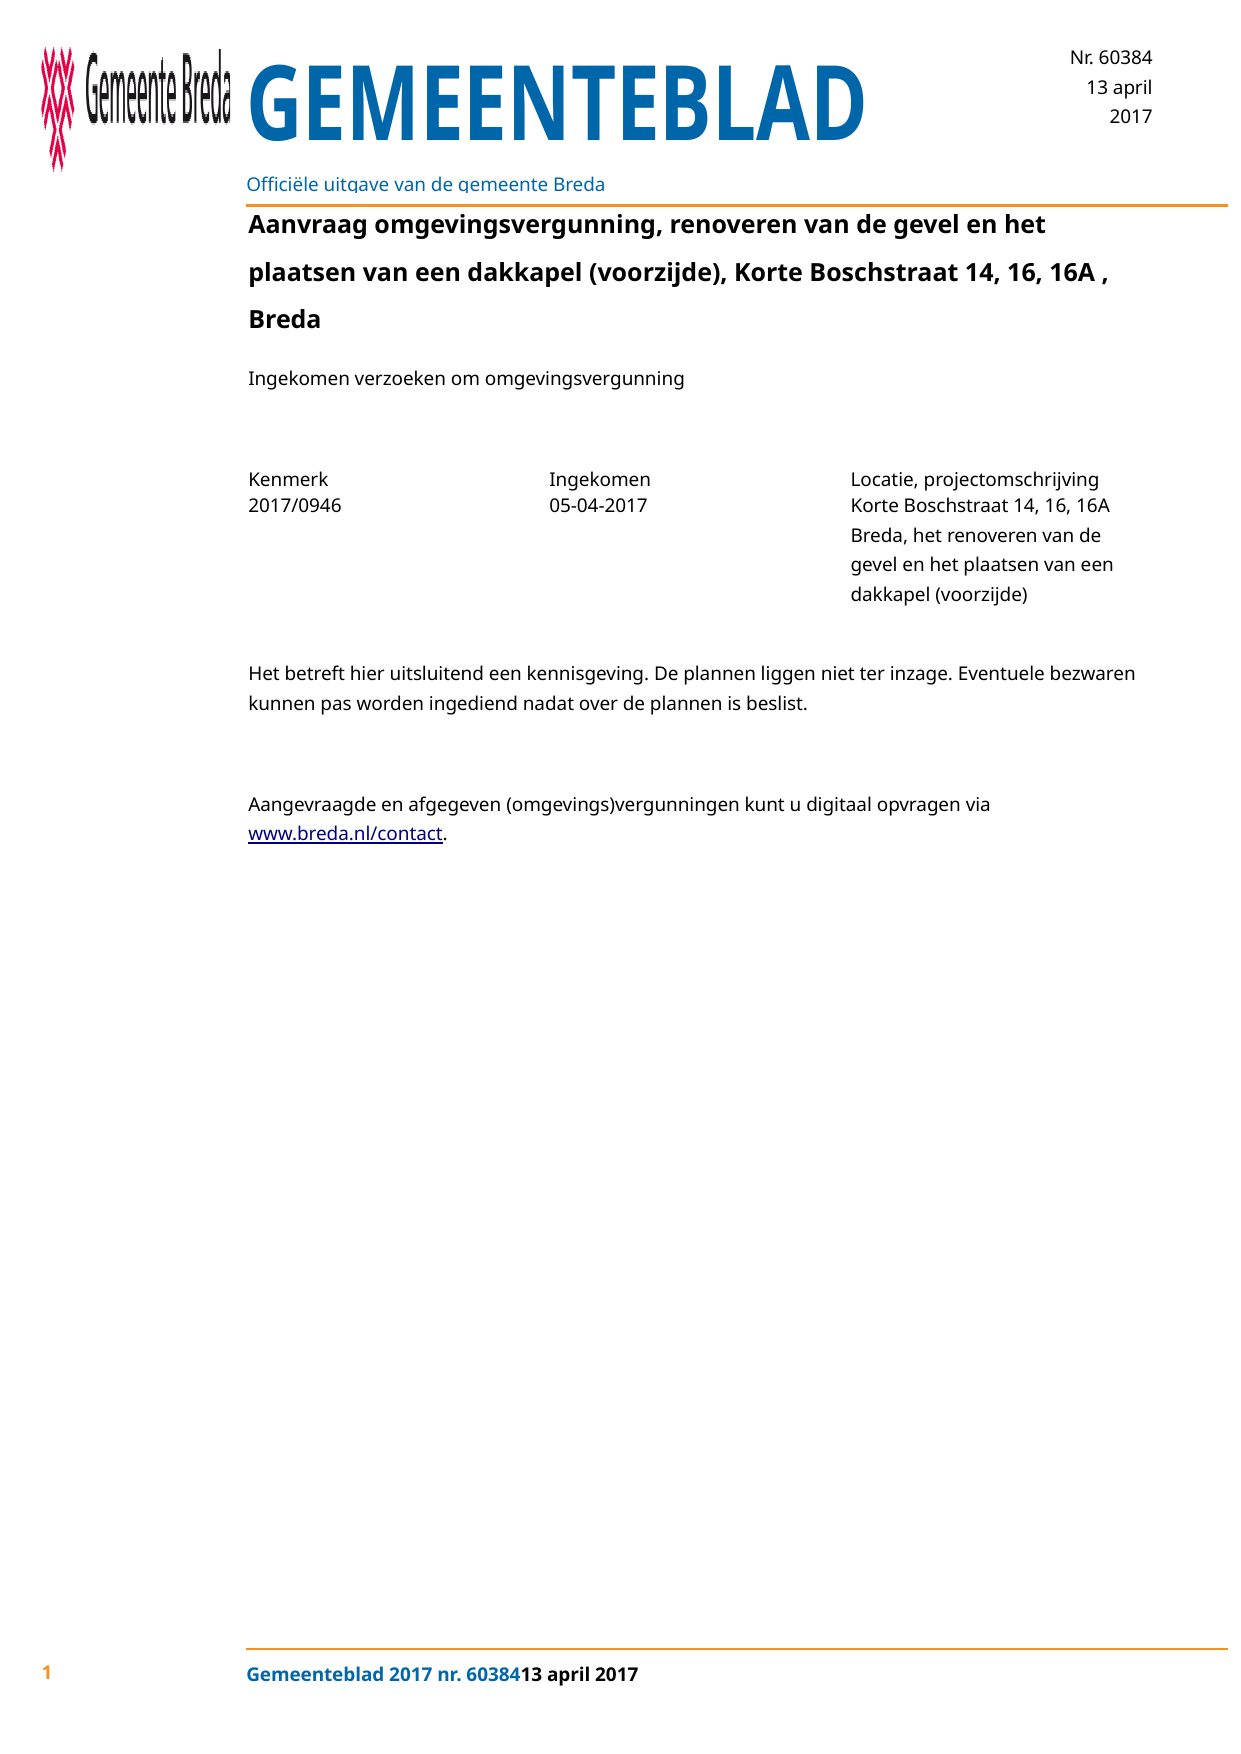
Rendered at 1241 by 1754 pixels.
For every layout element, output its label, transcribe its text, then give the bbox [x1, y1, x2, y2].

table_cell Korte Boschstraat 14, 16, 16A Breda, het renoveren van de gevel en het plaatsen van een dakkapel (voorzijde) [850, 492, 1152, 607]
table_cell 05-04-2017 [549, 492, 850, 607]
text Het betreft hier uitsluitend een kennisgeving. De plannen liggen niet ter inzage. Eventuele bezwaren kunnen pas worden ingediend nadat over de plannen is beslist. [248, 660, 1152, 716]
table_cell 2017/0946 [248, 492, 549, 607]
text Aanvraag omgevingsvergunning, renoveren van de gevel en het plaatsen van een dakkapel (voorzijde), Korte Boschstraat 14, 16, 16A , Breda [248, 207, 1152, 336]
table_header Locatie, projectomschrijving [850, 466, 1152, 492]
table_header Ingekomen [549, 466, 850, 492]
picture [41, 47, 231, 172]
table_header Kenmerk [248, 466, 549, 492]
text Aangevraagde en afgegeven (omgevings)vergunningen kunt u digitaal opvragen via www.breda.nl/contact. [248, 791, 1152, 846]
text Ingekomen verzoeken om omgevingsvergunning [248, 366, 1152, 391]
